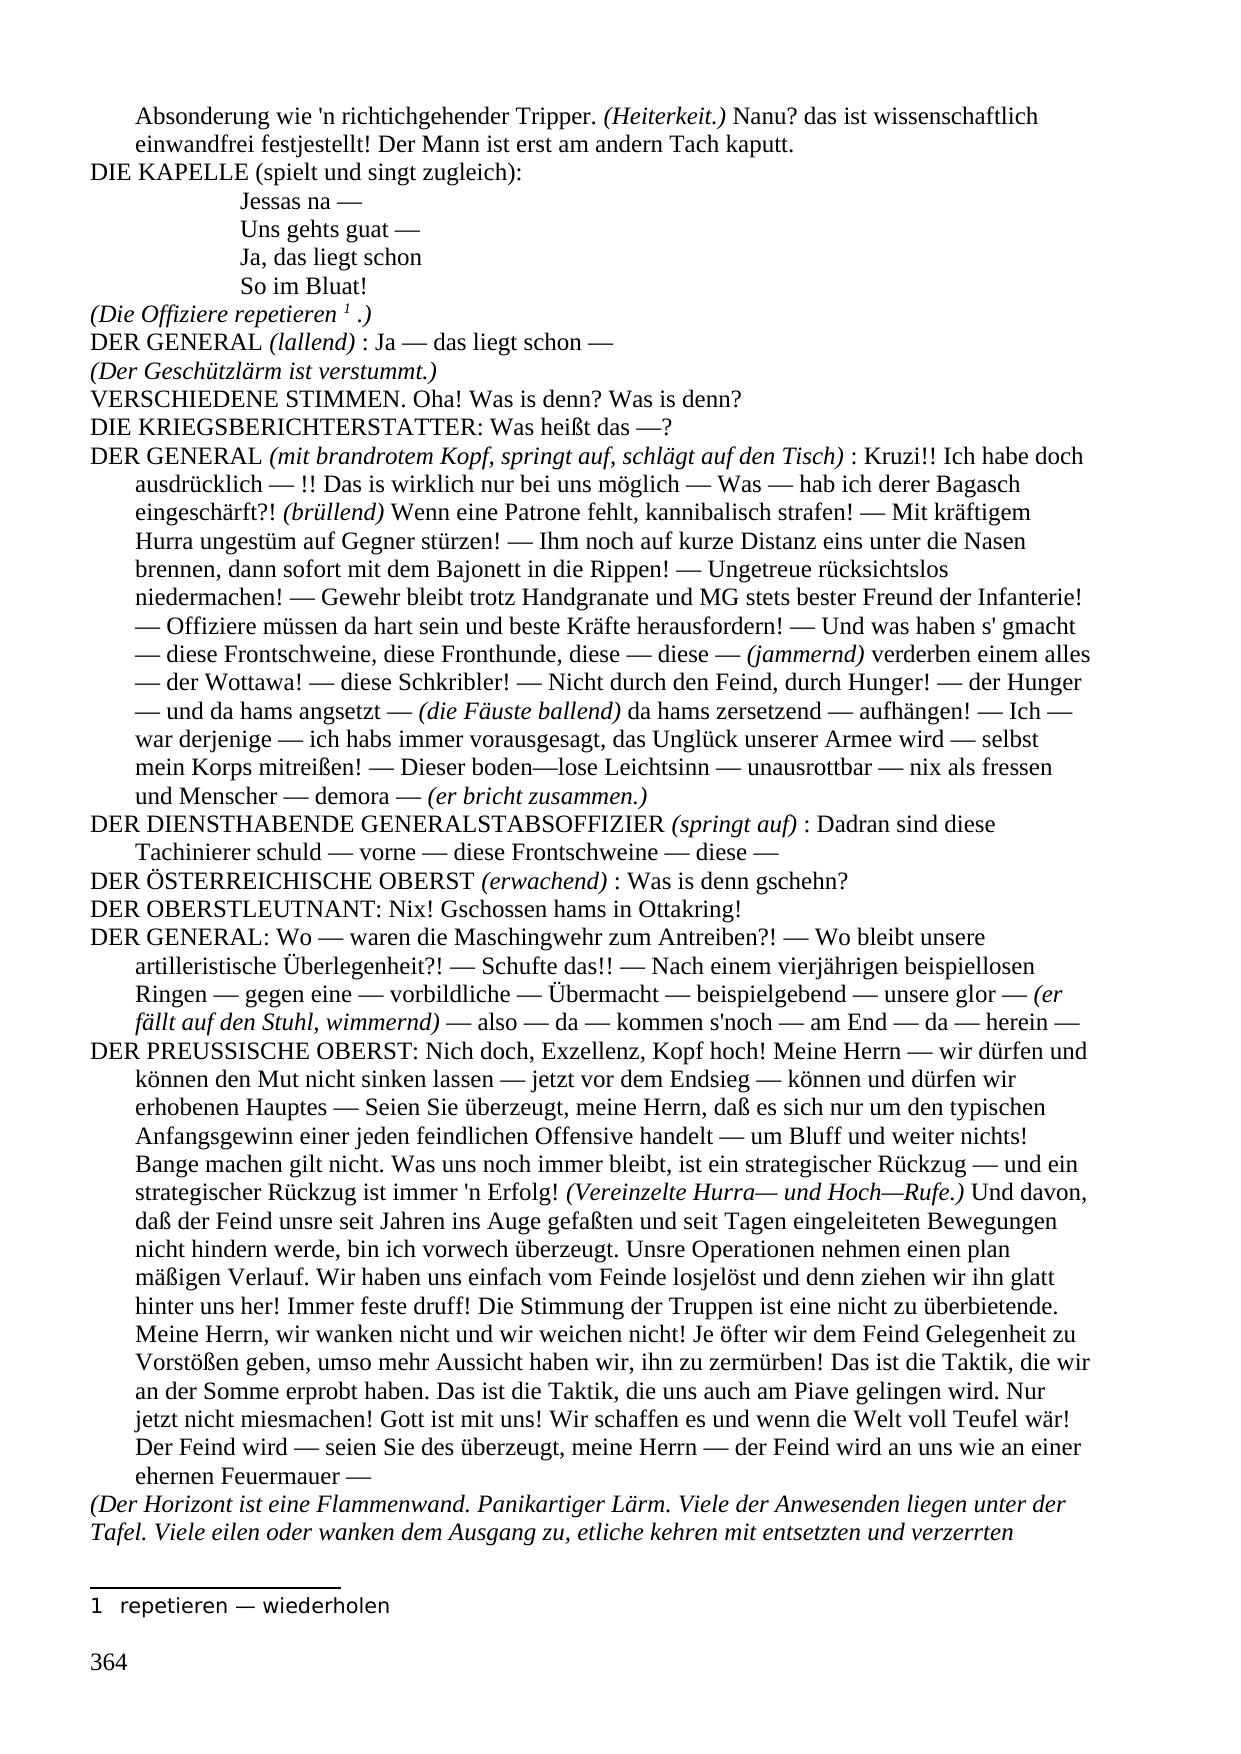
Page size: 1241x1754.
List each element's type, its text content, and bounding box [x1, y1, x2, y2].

text VERSCHIEDENE STIMMEN. Oha! Was is denn? Was is denn? [90, 384, 1091, 413]
text DIE KRIEGSBERICHTERSTATTER: Was heißt das —? [90, 413, 1091, 441]
text DER ÖSTERREICHISCHE OBERST (erwachend) : Was is denn gschehn? [90, 866, 1091, 894]
text DER GENERAL (mit brandrotem Kopf, springt auf, schlägt auf den Tisch) : Kruzi!! Ich habe doch ausdrücklich — !! Das is wirklich nur bei uns möglich — Was — hab ich derer Bagasch eingeschärft?! (brüllend) Wenn eine Patrone fehlt, kannibalisch strafen! — Mit kräftigem Hurra ungestüm auf Gegner stürzen! — Ihm noch auf kurze Distanz eins unter die Nasen brennen, dann sofort mit dem Bajonett in die Rippen! — Ungetreue rücksichtslos niedermachen! — Gewehr bleibt trotz Handgranate und MG stets bester Freund der Infanterie! — Offiziere müssen da hart sein und beste Kräfte herausfordern! — Und was haben s' gmacht — diese Frontschweine, diese Fronthunde, diese — diese — (jammernd) verderben einem alles — der Wottawa! — diese Schkribler! — Nicht durch den Feind, durch Hunger! — der Hunger — und da hams angsetzt — (die Fäuste ballend) da hams zersetzend — aufhängen! — Ich — war derjenige — ich habs immer vorausgesagt, das Unglück unserer Armee wird — selbst mein Korps mitreißen! — Dieser boden—lose Leichtsinn — unausrottbar — nix als fressen und Menscher — demora — (er bricht zusammen.) [90, 441, 1091, 809]
text DER GENERAL (lallend) : Ja — das liegt schon — [90, 328, 1091, 356]
text Absonderung wie 'n richtichgehender Tripper. (Heiterkeit.) Nanu? das ist wissenschaftlich einwandfrei festjestellt! Der Mann ist erst am andern Tach kaputt. [90, 75, 1091, 158]
text DER OBERSTLEUTNANT: Nix! Gschossen hams in Ottakring! [90, 894, 1091, 923]
text DIE KAPELLE (spielt und singt zugleich): [90, 158, 1091, 186]
text repetieren — wiederholen [90, 1594, 1091, 1618]
text DER PREUSSISCHE OBERST: Nich doch, Exzellenz, Kopf hoch! Meine Herrn — wir dürfen und können den Mut nicht sinken lassen — jetzt vor dem Endsieg — können und dürfen wir erhobenen Hauptes — Seien Sie überzeugt, meine Herrn, daß es sich nur um den typischen Anfangsgewinn einer jeden feindlichen Offensive handelt — um Bluff und weiter nichts! Bange machen gilt nicht. Was uns noch immer bleibt, ist ein strategischer Rückzug — und ein strategischer Rückzug ist immer 'n Erfolg! (Vereinzelte Hurra— und Hoch—Rufe.) Und davon, daß der Feind unsre seit Jahren ins Auge gefaßten und seit Tagen eingeleiteten Bewegungen nicht hindern werde, bin ich vorwech überzeugt. Unsre Operationen nehmen einen plan mäßigen Verlauf. Wir haben uns einfach vom Feinde losjelöst und denn ziehen wir ihn glatt hinter uns her! Immer feste druff! Die Stimmung der Truppen ist eine nicht zu überbietende. Meine Herrn, wir wanken nicht und wir weichen nicht! Je öfter wir dem Feind Gelegenheit zu Vorstößen geben, umso mehr Aussicht haben wir, ihn zu zermürben! Das ist die Taktik, die wir an der Somme erprobt haben. Das ist die Taktik, die uns auch am Piave gelingen wird. Nur jetzt nicht miesmachen! Gott ist mit uns! Wir schaffen es und wenn die Welt voll Teufel wär! Der Feind wird — seien Sie des überzeugt, meine Herrn — der Feind wird an uns wie an einer ehernen Feuermauer — [90, 1036, 1091, 1489]
text DER DIENSTHABENDE GENERALSTABSOFFIZIER (springt auf) : Dadran sind diese Tachinierer schuld — vorne — diese Frontschweine — diese — [90, 809, 1091, 866]
text (Der Geschützlärm ist verstummt.) [90, 356, 1091, 384]
text DER GENERAL: Wo — waren die Maschingwehr zum Antreiben?! — Wo bleibt unsere artilleristische Überlegenheit?! — Schufte das!! — Nach einem vierjährigen beispiellosen Ringen — gegen eine — vorbildliche — Übermacht — beispielgebend — unsere glor — (er fällt auf den Stuhl, wimmernd) — also — da — kommen s'noch — am End — da — herein — [90, 923, 1091, 1036]
text (Der Horizont ist eine Flammenwand. Panikartiger Lärm. Viele der Anwesenden liegen unter der Tafel. Viele eilen oder wanken dem Ausgang zu, etliche kehren mit entsetzten und verzerrten [90, 1489, 1091, 1546]
text (Die Offiziere repetieren .) [90, 299, 1091, 328]
text Jessas na — Uns gehts guat — Ja, das liegt schon So im Bluat! [240, 186, 1091, 299]
